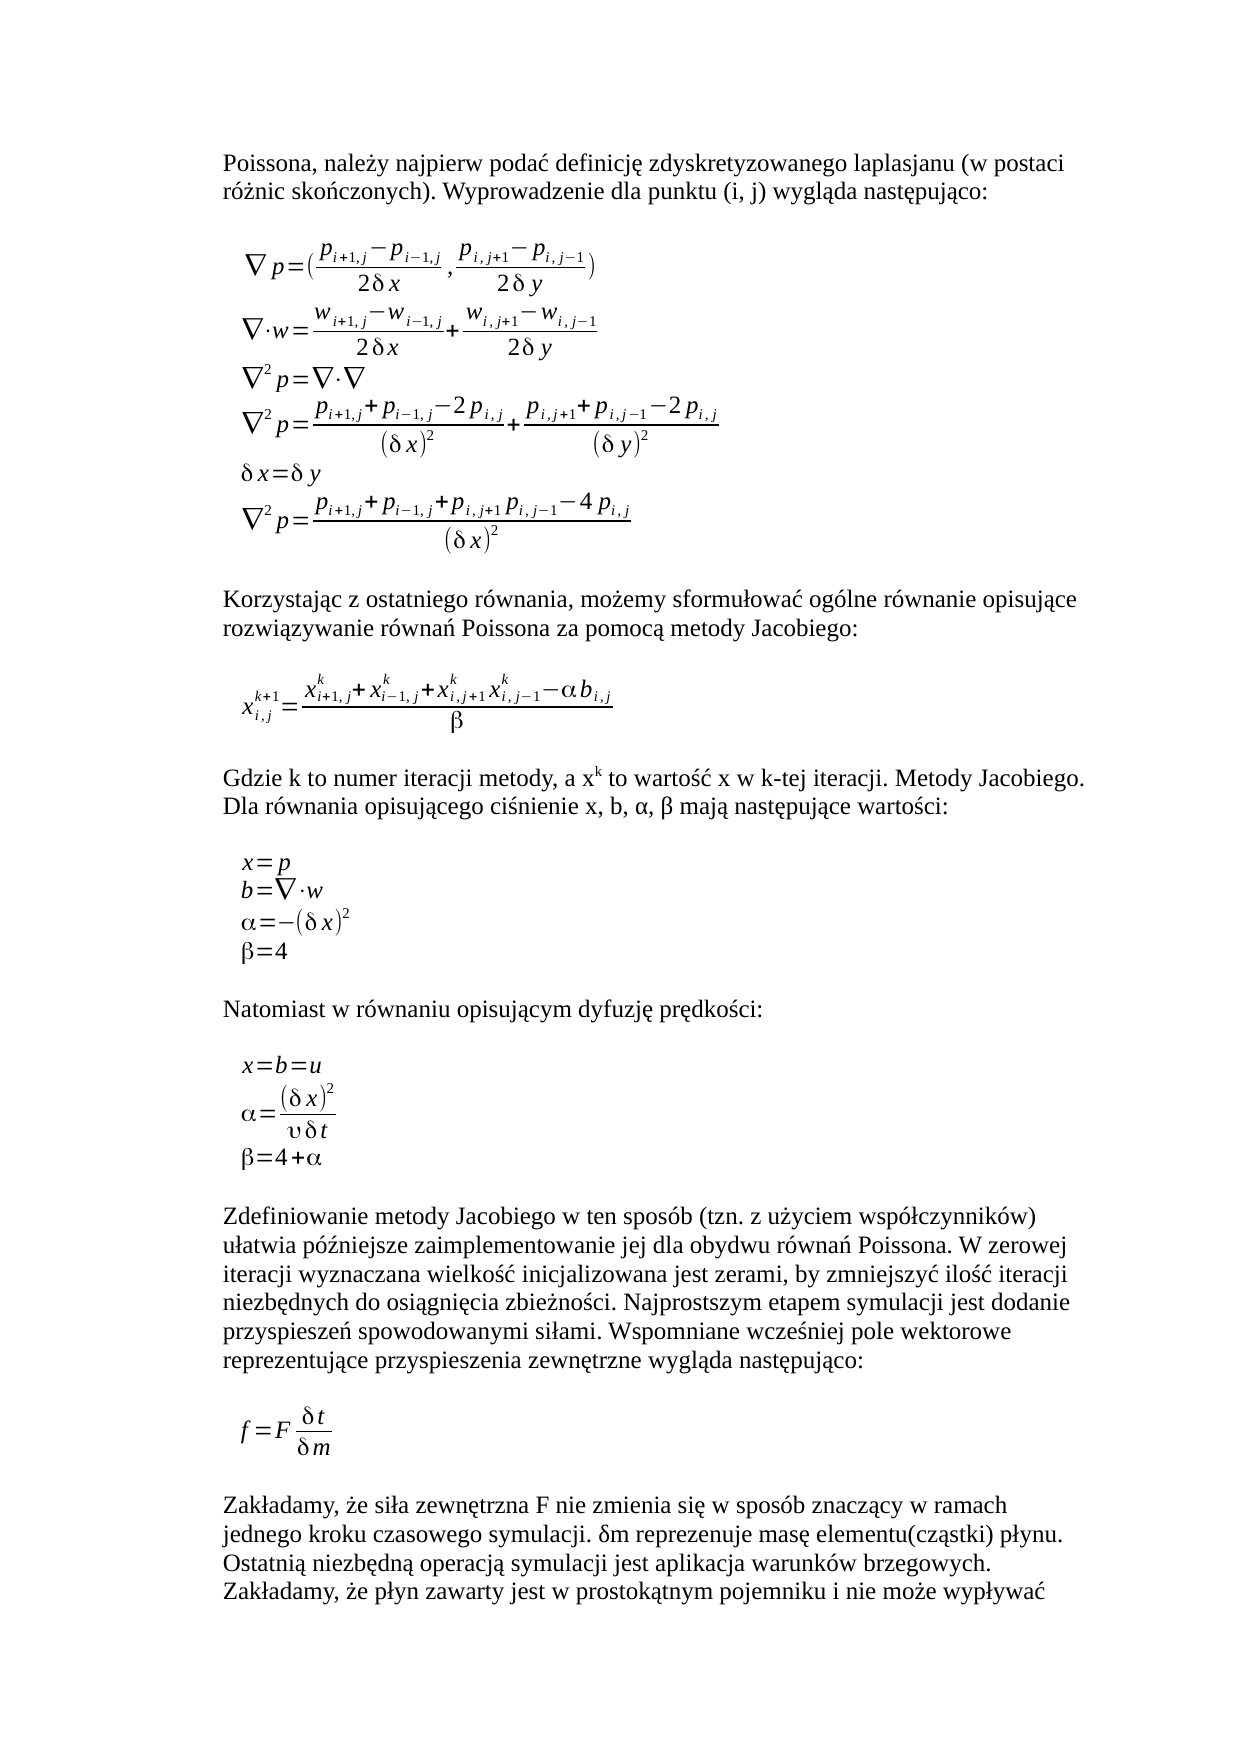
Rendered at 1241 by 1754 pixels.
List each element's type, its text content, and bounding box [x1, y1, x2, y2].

list Gdzie k to numer iteracji metody, a xk to wartość x w k-tej iteracji. Metody Jacobiego. Dla równania opisującego ciśnienie x, b, α, β mają następujące wartości: [185, 763, 1093, 820]
list Poissona, należy najpierw podać definicję zdyskretyzowanego laplasjanu (w postaci różnic skończonych). Wyprowadzenie dla punktu (i, j) wygląda następująco: [185, 148, 1093, 205]
list Zakładamy, że siła zewnętrzna F nie zmienia się w sposób znaczący w ramach jednego kroku czasowego symulacji. δm reprezenuje masę elementu(cząstki) płynu. [185, 1490, 1093, 1548]
list Korzystając z ostatniego równania, możemy sformułować ogólne równanie opisujące rozwiązywanie równań Poissona za pomocą metody Jacobiego: [185, 584, 1093, 642]
list Zdefiniowanie metody Jacobiego w ten sposób (tzn. z użyciem współczynników) ułatwia późniejsze zaimplementowanie jej dla obydwu równań Poissona. W zerowej iteracji wyznaczana wielkość inicjalizowana jest zerami, by zmniejszyć ilość iteracji niezbędnych do osiągnięcia zbieżności. Najprostszym etapem symulacji jest dodanie przyspieszeń spowodowanymi siłami. Wspomniane wcześniej pole wektorowe reprezentujące przyspieszenia zewnętrzne wygląda następująco: [185, 1201, 1093, 1374]
list Natomiast w równaniu opisującym dyfuzję prędkości: [185, 994, 1093, 1023]
list Ostatnią niezbędną operacją symulacji jest aplikacja warunków brzegowych. Zakładamy, że płyn zawarty jest w prostokątnym pojemniku i nie może wypływać [185, 1548, 1093, 1605]
